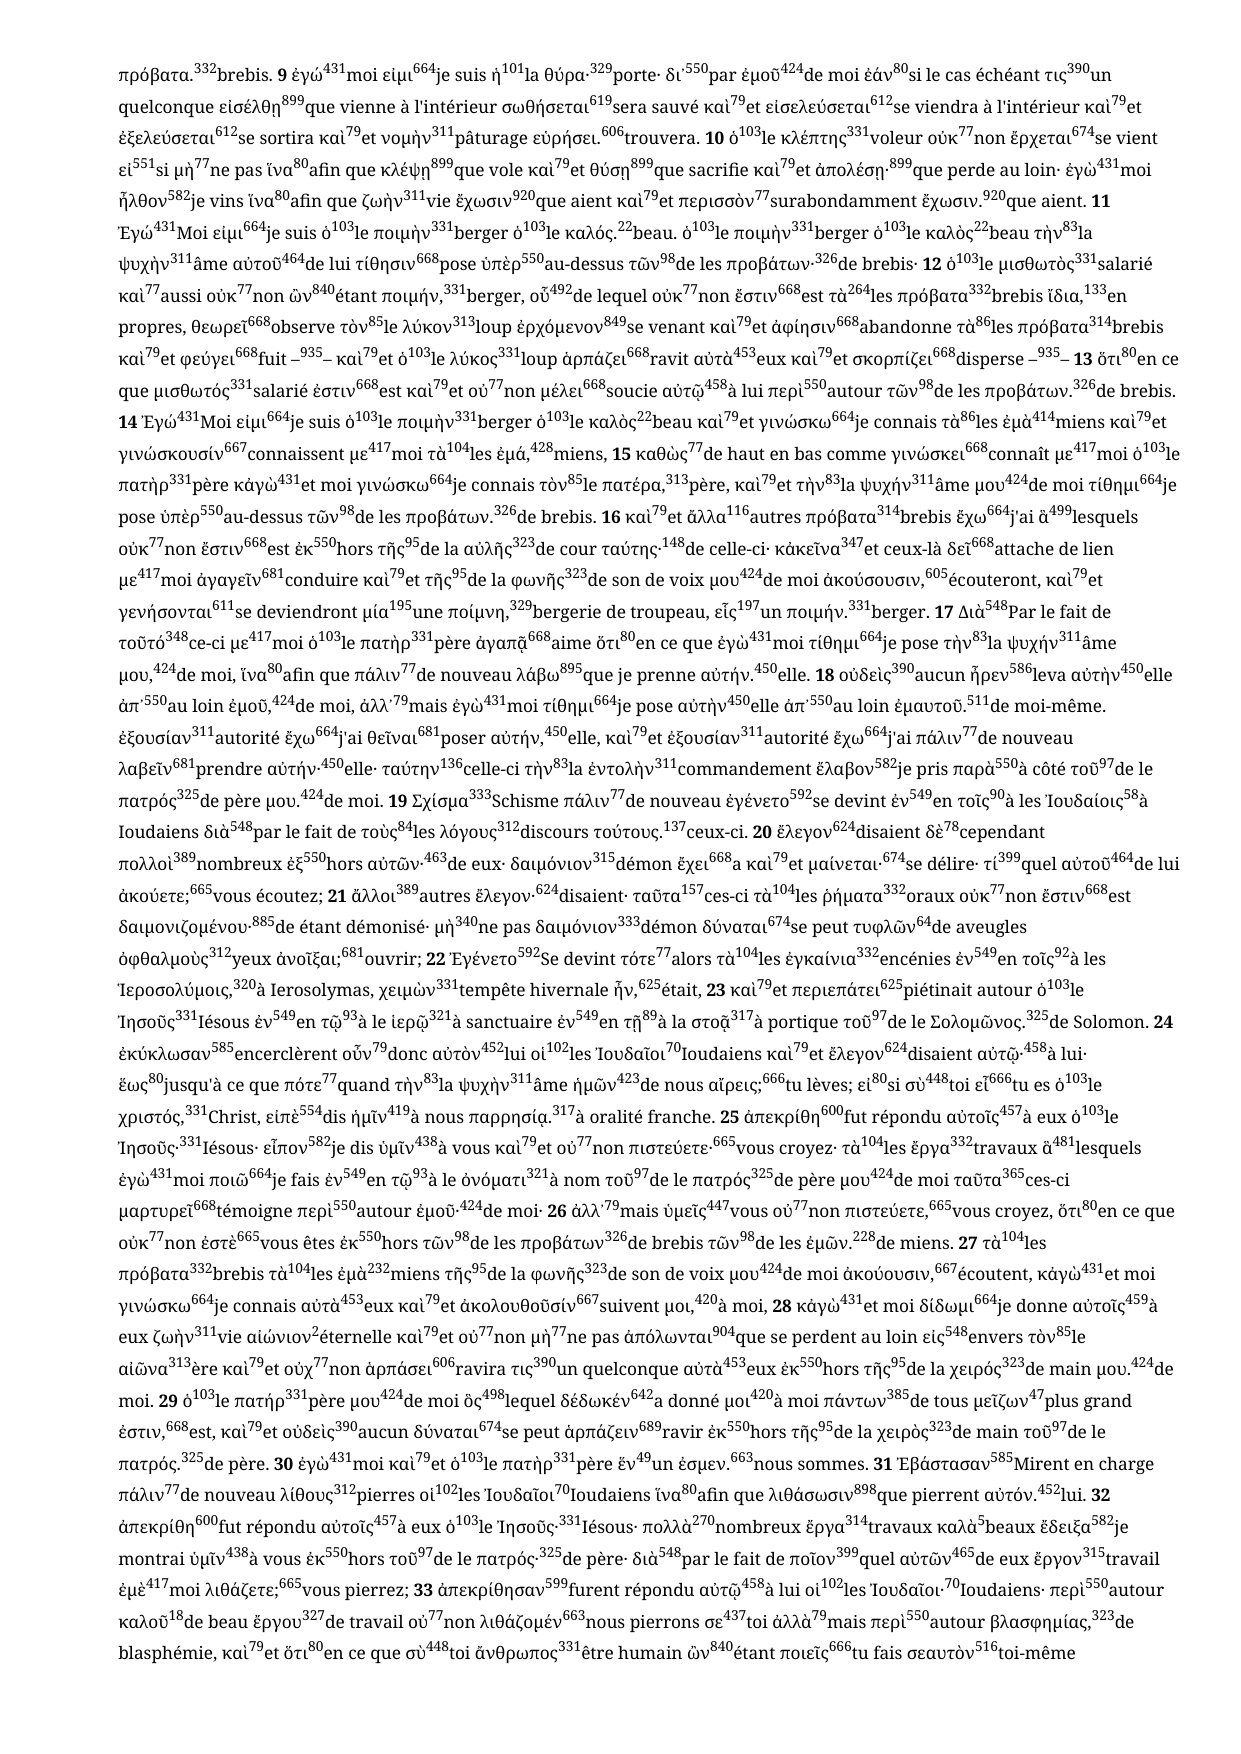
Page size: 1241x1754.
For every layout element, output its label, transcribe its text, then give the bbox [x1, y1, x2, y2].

text 1 Ἀμὴν304Amen ἀμὴν304amen λέγω664je dis ὑμῖν,438à vous, ὁ364celui μὴ79ne pas εἰσερχόμενος867se venant à l'intérieur διὰ550par τῆς95de la θύρας323de porte εἰς548envers τὴν83la αὐλὴν311cour τῶν98de les προβάτων326de brebis ἀλλ᾽79mais ἀναβαίνων840montant ἀλλαχόθεν77par ailleurs ἐκεῖνος364celui-là κλέπτης331voleur ἐστὶν668est καὶ79et λῃστής·331pilleur· 2 ὁ364celui δὲ78cependant εἰσερχόμενος867se venant à l'intérieur διὰ550par τῆς95de la θύρας323de porte ποιμήν331berger ἐστιν668est τῶν98de les προβάτων.326de brebis. 3 τούτῳ352à celui-ci ὁ103le θυρωρὸς331portier ἀνοίγει668ouvre καὶ79et τὰ104les πρόβατα332brebis τῆς95de la φωνῆς323de son de voix αὐτοῦ464de lui ἀκούει668écoute καὶ79et τὰ246les ἴδια116en propres πρόβατα314brebis φωνεῖ668sonne de voix κατ᾽548selon ὄνομα315nom καὶ79et ἐξάγει668conduit dehors αὐτά.453eux. 4 ὅταν80lorsque le cas échéant τὰ246les ἴδια347en propres πάντα270tous ἐκβάλῃ,899que éjecte, ἔμπροσθεν552en devers αὐτῶν465de eux πορεύεται674se va καὶ79et τὰ104les πρόβατα332brebis αὐτῷ458à lui ἀκολουθεῖ,668suit, ὅτι80en ce que οἴδασιν641ont su τὴν83la φωνὴν311son de voix αὐτοῦ·464de lui· 5 ἀλλοτρίῳ59à d'autrui δὲ78cependant οὐ77non μὴ77ne pas ἀκολουθήσωσιν,898que suivent, ἀλλὰ79mais φεύξονται611se fuiront ἀπ᾽550au loin αὐτοῦ,464de lui, ὅτι80en ce que οὐκ77non οἴδασιν641ont su τῶν96de les ἀλλοτρίων64de d'autruis τὴν83la φωνήν.311son de voix. 6 Ταύτην136Celle-ci τὴν83la παροιμίαν311proverbe εἶπεν586dit αὐτοῖς457à eux ὁ103le Ἰησοῦς,331Iésous, ἐκεῖνοι363ceux-là δὲ78cependant οὐκ77non ἔγνωσαν585connurent τίνα411quels ἦν625était ἃ481lesquels ἐλάλει625bavardait αὐτοῖς.457à eux. 7 Εἶπεν586Dit οὖν79donc αὐτοῖς457à eux πάλιν77de nouveau ὁ103le Ἰησοῦς·331Iésous· ἀμὴν304amen ἀμὴν304amen λέγω664je dis ὑμῖν438à vous ὅτι80en ce que ἐγώ431moi εἰμι664je suis ἡ101la θύρα329porte τῶν98de les προβάτων.326de brebis. 8 πάντες389tous ὅσοι497autant lesquels ἦλθον585vinrent [πρὸ550[d'avant ἐμοῦ]424de moi] κλέπται330voleurs εἰσὶν667sont καὶ79et λῃσταί,330pilleurs, ἀλλ᾽79mais οὐκ77non ἤκουσαν585écoutèrent αὐτῶν463de eux τὰ104les πρόβατα.332brebis. 9 ἐγώ431moi εἰμι664je suis ἡ101la θύρα·329porte· δι᾽550par ἐμοῦ424de moi ἐάν80si le cas échéant τις390un quelconque εἰσέλθῃ899que vienne à l'intérieur σωθήσεται619sera sauvé καὶ79et εἰσελεύσεται612se viendra à l'intérieur καὶ79et ἐξελεύσεται612se sortira καὶ79et νομὴν311pâturage εὑρήσει.606trouvera. 10 ὁ103le κλέπτης331voleur οὐκ77non ἔρχεται674se vient εἰ551si μὴ77ne pas ἵνα80afin que κλέψῃ899que vole καὶ79et θύσῃ899que sacrifie καὶ79et ἀπολέσῃ·899que perde au loin· ἐγὼ431moi ἦλθον582je vins ἵνα80afin que ζωὴν311vie ἔχωσιν920que aient καὶ79et περισσὸν77surabondamment ἔχωσιν.920que aient. 11 Ἐγώ431Moi εἰμι664je suis ὁ103le ποιμὴν331berger ὁ103le καλός.22beau. ὁ103le ποιμὴν331berger ὁ103le καλὸς22beau τὴν83la ψυχὴν311âme αὐτοῦ464de lui τίθησιν668pose ὑπὲρ550au-dessus τῶν98de les προβάτων·326de brebis· 12 ὁ103le μισθωτὸς331salarié καὶ77aussi οὐκ77non ὢν840étant ποιμήν,331berger, οὗ492de lequel οὐκ77non ἔστιν668est τὰ264les πρόβατα332brebis ἴδια,133en propres, θεωρεῖ668observe τὸν85le λύκον313loup ἐρχόμενον849se venant καὶ79et ἀφίησιν668abandonne τὰ86les πρόβατα314brebis καὶ79et φεύγει668fuit –935– καὶ79et ὁ103le λύκος331loup ἁρπάζει668ravit αὐτὰ453eux καὶ79et σκορπίζει668disperse –935– 13 ὅτι80en ce que μισθωτός331salarié ἐστιν668est καὶ79et οὐ77non μέλει668soucie αὐτῷ458à lui περὶ550autour τῶν98de les προβάτων.326de brebis. 14 Ἐγώ431Moi εἰμι664je suis ὁ103le ποιμὴν331berger ὁ103le καλὸς22beau καὶ79et γινώσκω664je connais τὰ86les ἐμὰ414miens καὶ79et γινώσκουσίν667connaissent με417moi τὰ104les ἐμά,428miens, 15 καθὼς77de haut en bas comme γινώσκει668connaît με417moi ὁ103le πατὴρ331père κἀγὼ431et moi γινώσκω664je connais τὸν85le πατέρα,313père, καὶ79et τὴν83la ψυχήν311âme μου424de moi τίθημι664je pose ὑπὲρ550au-dessus τῶν98de les προβάτων.326de brebis. 16 καὶ79et ἄλλα116autres πρόβατα314brebis ἔχω664j'ai ἃ499lesquels οὐκ77non ἔστιν668est ἐκ550hors τῆς95de la αὐλῆς323de cour ταύτης·148de celle-ci· κἀκεῖνα347et ceux-là δεῖ668attache de lien με417moi ἀγαγεῖν681conduire καὶ79et τῆς95de la φωνῆς323de son de voix μου424de moi ἀκούσουσιν,605écouteront, καὶ79et γενήσονται611se deviendront μία195une ποίμνη,329bergerie de troupeau, εἷς197un ποιμήν.331berger. 17 Διὰ548Par le fait de τοῦτό348ce-ci με417moi ὁ103le πατὴρ331père ἀγαπᾷ668aime ὅτι80en ce que ἐγὼ431moi τίθημι664je pose τὴν83la ψυχήν311âme μου,424de moi, ἵνα80afin que πάλιν77de nouveau λάβω895que je prenne αὐτήν.450elle. 18 οὐδεὶς390aucun ἦρεν586leva αὐτὴν450elle ἀπ᾽550au loin ἐμοῦ,424de moi, ἀλλ᾽79mais ἐγὼ431moi τίθημι664je pose αὐτὴν450elle ἀπ᾽550au loin ἐμαυτοῦ.511de moi-même. ἐξουσίαν311autorité ἔχω664j'ai θεῖναι681poser αὐτήν,450elle, καὶ79et ἐξουσίαν311autorité ἔχω664j'ai πάλιν77de nouveau λαβεῖν681prendre αὐτήν·450elle· ταύτην136celle-ci τὴν83la ἐντολὴν311commandement ἔλαβον582je pris παρὰ550à côté τοῦ97de le πατρός325de père μου.424de moi. 19 Σχίσμα333Schisme πάλιν77de nouveau ἐγένετο592se devint ἐν549en τοῖς90à les Ἰουδαίοις58à Ioudaiens διὰ548par le fait de τοὺς84les λόγους312discours τούτους.137ceux-ci. 20 ἔλεγον624disaient δὲ78cependant πολλοὶ389nombreux ἐξ550hors αὐτῶν·463de eux· δαιμόνιον315démon ἔχει668a καὶ79et μαίνεται·674se délire· τί399quel αὐτοῦ464de lui ἀκούετε;665vous écoutez; 21 ἄλλοι389autres ἔλεγον·624disaient· ταῦτα157ces-ci τὰ104les ῥήματα332oraux οὐκ77non ἔστιν668est δαιμονιζομένου·885de étant démonisé· μὴ340ne pas δαιμόνιον333démon δύναται674se peut τυφλῶν64de aveugles ὀφθαλμοὺς312yeux ἀνοῖξαι;681ouvrir; 22 Ἐγένετο592Se devint τότε77alors τὰ104les ἐγκαίνια332encénies ἐν549en τοῖς92à les Ἱεροσολύμοις,320à Ierosolymas, χειμὼν331tempête hivernale ἦν,625était, 23 καὶ79et περιεπάτει625piétinait autour ὁ103le Ἰησοῦς331Iésous ἐν549en τῷ93à le ἱερῷ321à sanctuaire ἐν549en τῇ89à la στοᾷ317à portique τοῦ97de le Σολομῶνος.325de Solomon. 24 ἐκύκλωσαν585encerclèrent οὖν79donc αὐτὸν452lui οἱ102les Ἰουδαῖοι70Ioudaiens καὶ79et ἔλεγον624disaient αὐτῷ·458à lui· ἕως80jusqu'à ce que πότε77quand τὴν83la ψυχὴν311âme ἡμῶν423de nous αἴρεις;666tu lèves; εἰ80si σὺ448toi εἶ666tu es ὁ103le χριστός,331Christ, εἰπὲ554dis ἡμῖν419à nous παρρησίᾳ.317à oralité franche. 25 ἀπεκρίθη600fut répondu αὐτοῖς457à eux ὁ103le Ἰησοῦς·331Iésous· εἶπον582je dis ὑμῖν438à vous καὶ79et οὐ77non πιστεύετε·665vous croyez· τὰ104les ἔργα332travaux ἃ481lesquels ἐγὼ431moi ποιῶ664je fais ἐν549en τῷ93à le ὀνόματι321à nom τοῦ97de le πατρός325de père μου424de moi ταῦτα365ces-ci μαρτυρεῖ668témoigne περὶ550autour ἐμοῦ·424de moi· 26 ἀλλ᾽79mais ὑμεῖς447vous οὐ77non πιστεύετε,665vous croyez, ὅτι80en ce que οὐκ77non ἐστὲ665vous êtes ἐκ550hors τῶν98de les προβάτων326de brebis τῶν98de les ἐμῶν.228de miens. 27 τὰ104les πρόβατα332brebis τὰ104les ἐμὰ232miens τῆς95de la φωνῆς323de son de voix μου424de moi ἀκούουσιν,667écoutent, κἀγὼ431et moi γινώσκω664je connais αὐτὰ453eux καὶ79et ἀκολουθοῦσίν667suivent μοι,420à moi, 28 κἀγὼ431et moi δίδωμι664je donne αὐτοῖς459à eux ζωὴν311vie αἰώνιον2éternelle καὶ79et οὐ77non μὴ77ne pas ἀπόλωνται904que se perdent au loin εἰς548envers τὸν85le αἰῶνα313ère καὶ79et οὐχ77non ἁρπάσει606ravira τις390un quelconque αὐτὰ453eux ἐκ550hors τῆς95de la χειρός323de main μου.424de moi. 29 ὁ103le πατήρ331père μου424de moi ὃς498lequel δέδωκέν642a donné μοι420à moi πάντων385de tous μεῖζων47plus grand ἐστιν,668est, καὶ79et οὐδεὶς390aucun δύναται674se peut ἁρπάζειν689ravir ἐκ550hors τῆς95de la χειρὸς323de main τοῦ97de le πατρός.325de père. 30 ἐγὼ431moi καὶ79et ὁ103le πατὴρ331père ἕν49un ἐσμεν.663nous sommes. 31 Ἐβάστασαν585Mirent en charge πάλιν77de nouveau λίθους312pierres οἱ102les Ἰουδαῖοι70Ioudaiens ἵνα80afin que λιθάσωσιν898que pierrent αὐτόν.452lui. 32 ἀπεκρίθη600fut répondu αὐτοῖς457à eux ὁ103le Ἰησοῦς·331Iésous· πολλὰ270nombreux ἔργα314travaux καλὰ5beaux ἔδειξα582je montrai ὑμῖν438à vous ἐκ550hors τοῦ97de le πατρός·325de père· διὰ548par le fait de ποῖον399quel αὐτῶν465de eux ἔργον315travail ἐμὲ417moi λιθάζετε;665vous pierrez; 33 ἀπεκρίθησαν599furent répondu αὐτῷ458à lui οἱ102les Ἰουδαῖοι·70Ioudaiens· περὶ550autour καλοῦ18de beau ἔργου327de travail οὐ77non λιθάζομέν663nous pierrons σε437toi ἀλλὰ79mais περὶ550autour βλασφημίας,323de blasphémie, καὶ79et ὅτι80en ce que σὺ448toi ἄνθρωπος331être humain ὢν840étant ποιεῖς666tu fais σεαυτὸν516toi-même θεόν.313Dieu. 34 ἀπεκρίθη600fut répondu αὐτοῖς457à eux [ὁ]103[le] Ἰησοῦς·331Iésous· οὐκ340non ἔστιν668est γεγραμμένον815ayant été graphé ἐν549en τῷ91à le νόμῳ319à loi ὑμῶν441de vous ὅτι80en ce que ἐγὼ431moi εἶπα·582je dis· θεοί330dieux ἐστε;665vous êtes; 35 εἰ80si ἐκείνους345ceux-là εἶπεν586dit θεοὺς312dieux πρὸς548vers οὓς479lesquels ὁ103le λόγος331discours τοῦ97de le θεοῦ325de Dieu ἐγένετο,592se devint, καὶ79et οὐ77non δύναται674se peut λυθῆναι683être délié ἡ101la γραφή,329graphe, 36 ὃν480lequel ὁ103le πατὴρ331père ἡγίασεν586sanctifia καὶ79et ἀπέστειλεν586envoya εἰς548envers τὸν85le κόσμον313monde ὑμεῖς447vous λέγετε665vous dites ὅτι80en ce que βλασφημεῖς,666tu blasphèmes, ὅτι80en ce que εἶπον·582je dis· υἱὸς331fils τοῦ97de le θεοῦ325de Dieu εἰμι;664je suis; 37 εἰ80si οὐ77non ποιῶ664je fais τὰ86les ἔργα314travaux τοῦ97de le πατρός325de père μου,424de moi, μὴ77ne pas πιστεύετέ569croyez μοι·420à moi· 38 εἰ80si δὲ78cependant ποιῶ,664je fais, κἂν77et si ἐμοὶ420à moi μὴ77ne pas πιστεύητε,918que vous croyiez, τοῖς92à les ἔργοις320à travaux πιστεύετε,569croyez, ἵνα80afin que γνῶτε896que vous connaissiez καὶ79et γινώσκητε918que vous connaissiez ὅτι80en ce que ἐν549en ἐμοὶ420à moi ὁ103le πατὴρ331père κἀγὼ431et moi ἐν549en τῷ91à le πατρί.319à père. 39 Ἐζήτουν624Cherchaient [οὖν]79[donc] αὐτὸν452lui πάλιν77de nouveau πιάσαι,681saisir, καὶ79et ἐξῆλθεν586sortit ἐκ550hors τῆς95de la χειρὸς323de main αὐτῶν.463de eux. 40 Καὶ79Et ἀπῆλθεν586éloigna πάλιν77de nouveau πέραν552de l'autre côté τοῦ97de le Ἰορδάνου325de Iordane εἰς548envers τὸν85le τόπον313lieu ὅπου80là où ἦν625était Ἰωάννης331Ioannes τὸ348ce πρῶτον77premièrement βαπτίζων840baptisant καὶ79et ἔμεινεν586resta ἐκεῖ.77là. 41 καὶ79et πολλοὶ389nombreux ἦλθον585vinrent πρὸς548vers αὐτὸν452lui καὶ79et ἔλεγον624disaient ὅτι80en ce que Ἰωάννης331Ioannes μὲν79certes σημεῖον315signe ἐποίησεν586fit οὐδέν,271aucun, πάντα391tous δὲ78cependant ὅσα481autant lesquels εἶπεν586dit Ἰωάννης331Ioannes περὶ550autour τούτου358de celui-ci ἀληθῆ48vrais ἦν.625était. 42 καὶ79et πολλοὶ389nombreux ἐπίστευσαν585crurent εἰς548envers αὐτὸν452lui ἐκεῖ.77là. [118, 59, 1181, 1665]
